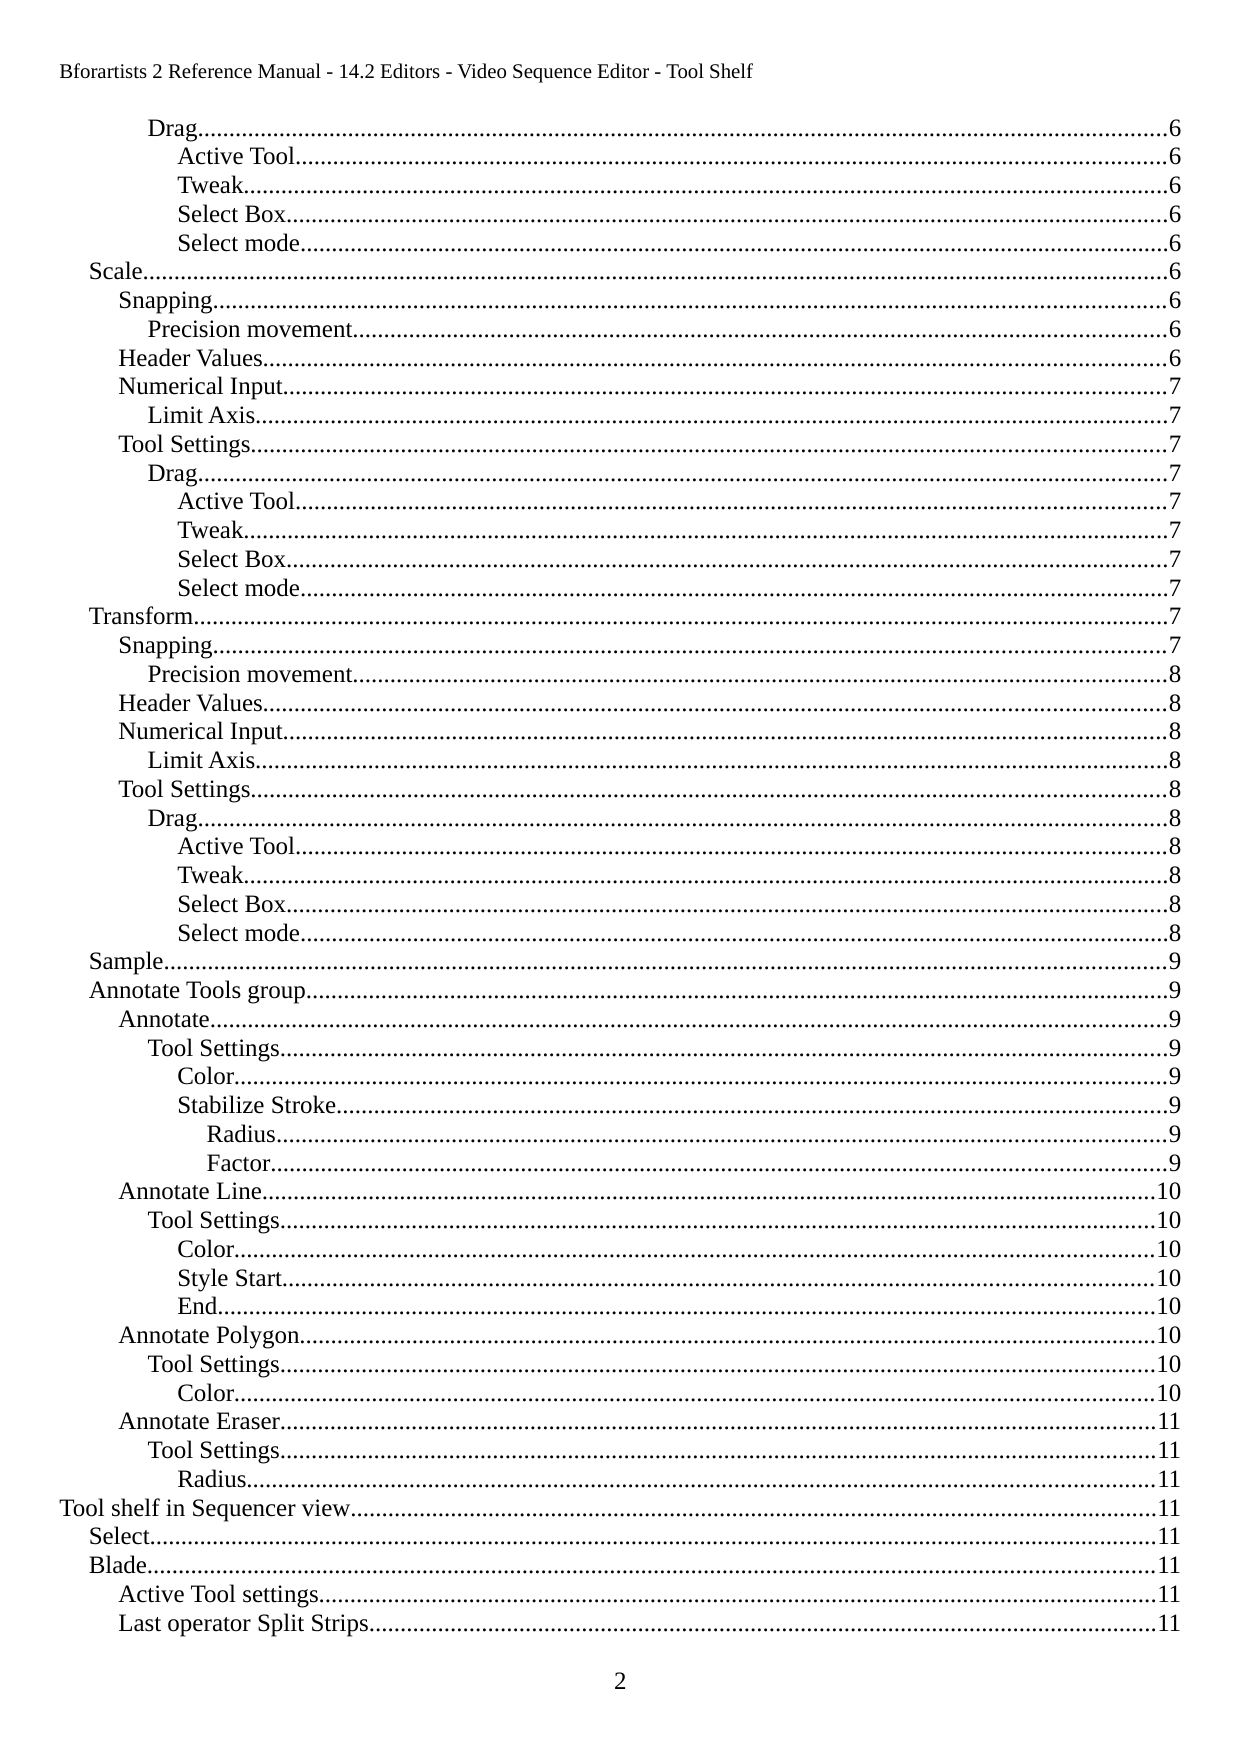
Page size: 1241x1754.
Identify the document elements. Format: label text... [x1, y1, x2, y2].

text Style Start 10 [177, 1263, 1181, 1291]
text Radius 9 [206, 1119, 1181, 1148]
text Annotate Line 10 [118, 1176, 1181, 1205]
text Annotate Tools group 9 [88, 975, 1181, 1004]
text Drag 7 [147, 458, 1181, 486]
text Snapping 6 [118, 285, 1181, 314]
text Active Tool 8 [177, 831, 1181, 860]
text Select Box 6 [177, 199, 1181, 228]
text Header Values 6 [118, 343, 1181, 371]
text Active Tool settings 11 [118, 1579, 1181, 1608]
text Tweak 7 [177, 515, 1181, 544]
text Tool Settings 7 [118, 429, 1181, 458]
text Factor 9 [206, 1148, 1181, 1176]
text End 10 [177, 1291, 1181, 1320]
text Tool Settings 11 [147, 1435, 1181, 1464]
text Blade 11 [88, 1550, 1181, 1579]
text Tool Settings 9 [147, 1033, 1181, 1061]
text Last operator Split Strips 11 [118, 1608, 1181, 1636]
text Header Values 8 [118, 688, 1181, 716]
text Tool shelf in Sequencer view 11 [59, 1493, 1181, 1521]
text Tool Settings 10 [147, 1205, 1181, 1234]
text Select Box 8 [177, 889, 1181, 918]
text Select mode 8 [177, 918, 1181, 946]
text Annotate Eraser 11 [118, 1406, 1181, 1435]
text Transform 7 [88, 601, 1181, 630]
text Numerical Input 7 [118, 371, 1181, 400]
text Select mode 6 [177, 228, 1181, 256]
text Scale 6 [88, 256, 1181, 285]
text Precision movement 8 [147, 659, 1181, 688]
text Stabilize Stroke 9 [177, 1090, 1181, 1119]
text Color 10 [177, 1378, 1181, 1406]
text Drag 8 [147, 803, 1181, 831]
text Numerical Input 8 [118, 716, 1181, 745]
text Tweak 8 [177, 860, 1181, 889]
text Drag 6 [147, 113, 1181, 141]
text Select Box 7 [177, 544, 1181, 573]
text Tweak 6 [177, 170, 1181, 199]
text Tool Settings 8 [118, 774, 1181, 803]
text Limit Axis 8 [147, 745, 1181, 774]
text Sample 9 [88, 946, 1181, 975]
text Annotate Polygon 10 [118, 1320, 1181, 1349]
text Active Tool 7 [177, 486, 1181, 515]
text Color 9 [177, 1061, 1181, 1090]
text Active Tool 6 [177, 141, 1181, 170]
text Select 11 [88, 1521, 1181, 1550]
text Color 10 [177, 1234, 1181, 1263]
text Snapping 7 [118, 630, 1181, 659]
text Limit Axis 7 [147, 400, 1181, 429]
text Precision movement 6 [147, 314, 1181, 343]
text Radius 11 [177, 1464, 1181, 1493]
text Annotate 9 [118, 1004, 1181, 1033]
text Select mode 7 [177, 573, 1181, 601]
text Tool Settings 10 [147, 1349, 1181, 1378]
